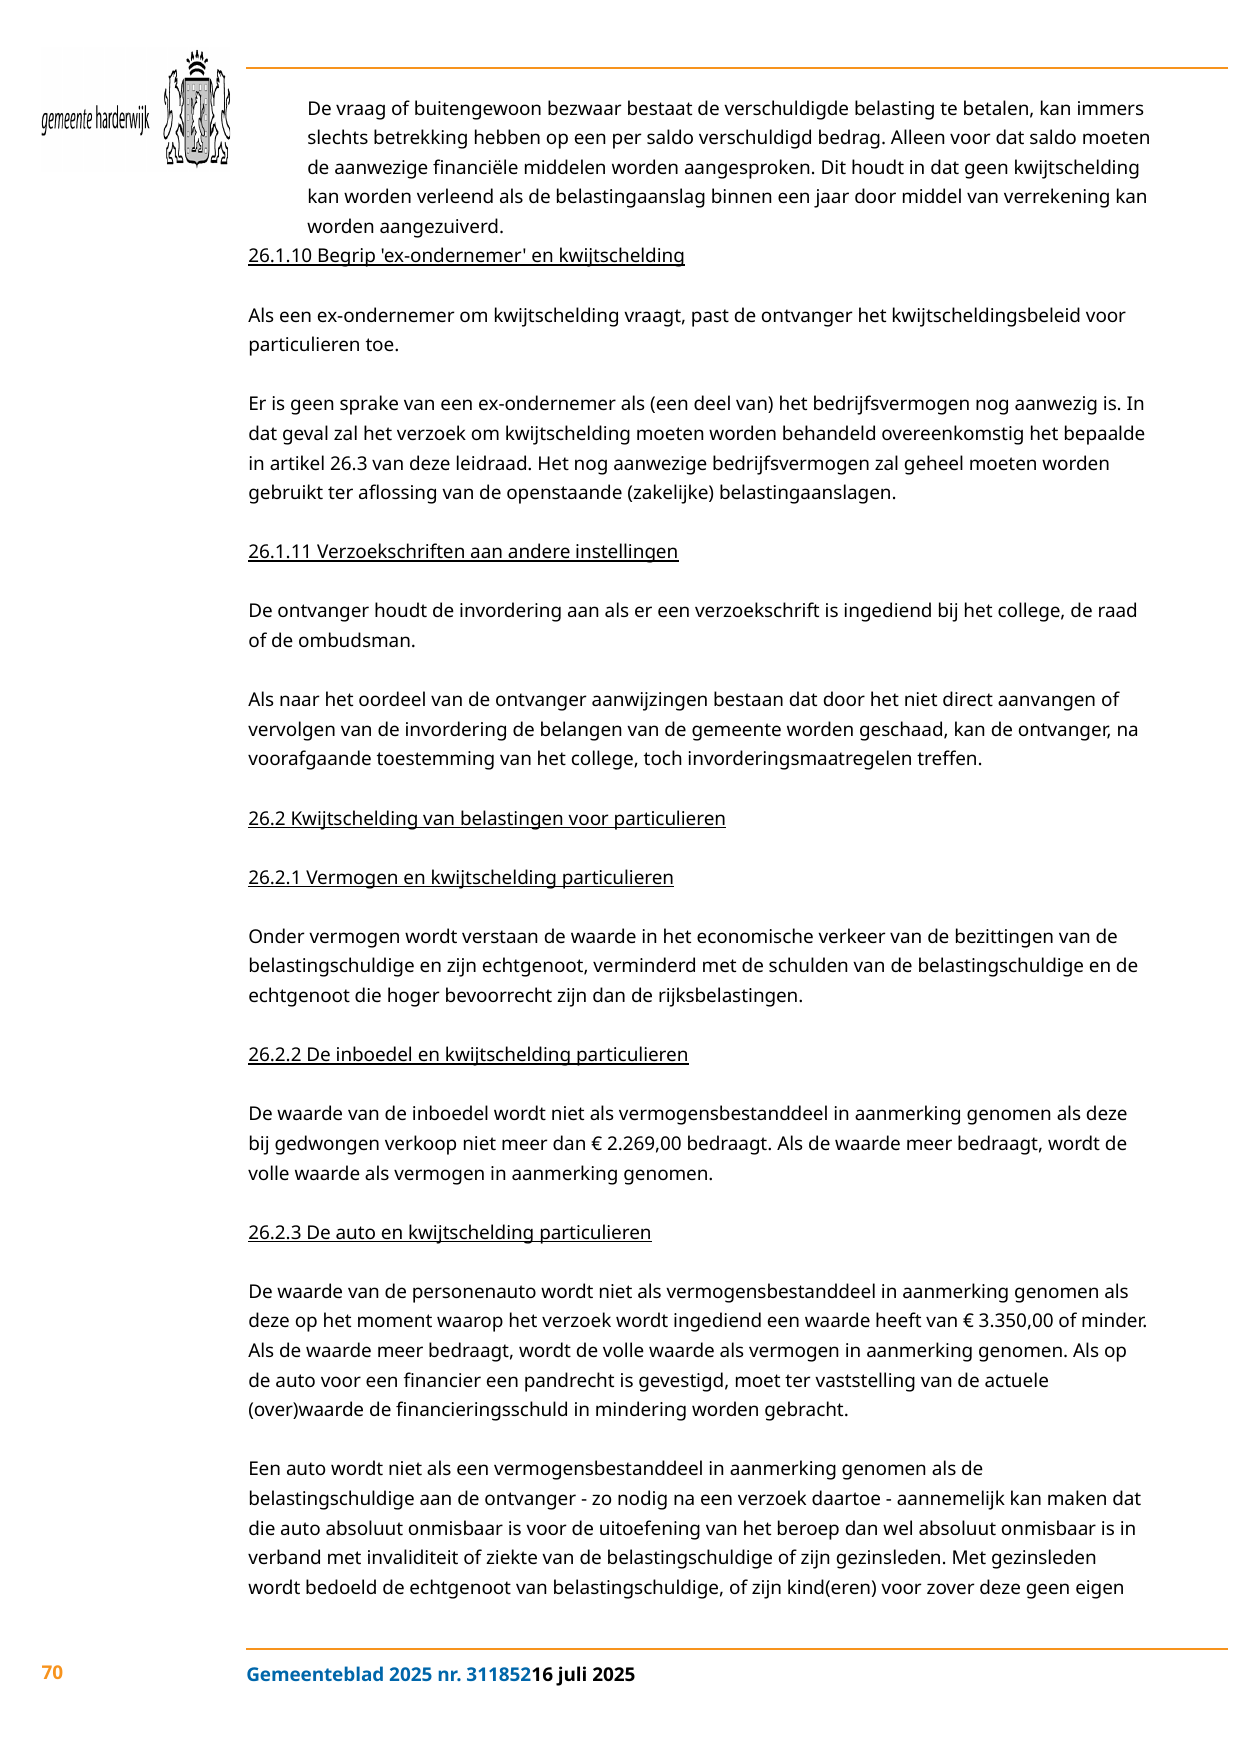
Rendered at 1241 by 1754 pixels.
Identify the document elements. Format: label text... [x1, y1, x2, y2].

picture [41, 47, 231, 172]
text 26.2.3 De auto en kwijtschelding particulieren [248, 1219, 1152, 1245]
text 26.2 Kwijtschelding van belastingen voor particulieren [248, 805, 1152, 831]
text 26.1.10 Begrip 'ex-ondernemer' en kwijtschelding [248, 243, 1152, 268]
text Er is geen sprake van een ex-ondernemer als (een deel van) het bedrijfsvermogen nog aanwezig is. In dat geval zal het verzoek om kwijtschelding moeten worden behandeld overeenkomstig het bepaalde in artikel 26.3 van deze leidraad. Het nog aanwezige bedrijfsvermogen zal geheel moeten worden gebruikt ter aflossing van de openstaande (zakelijke) belastingaanslagen. [248, 391, 1152, 505]
text 26.2.1 Vermogen en kwijtschelding particulieren [248, 864, 1152, 890]
text Als naar het oordeel van de ontvanger aanwijzingen bestaan dat door het niet direct aanvangen of vervolgen van de invordering de belangen van de gemeente worden geschaad, kan de ontvanger, na voorafgaande toestemming van het college, toch invorderingsmaatregelen treffen. [248, 686, 1152, 771]
text Een auto wordt niet als een vermogensbestanddeel in aanmerking genomen als de belastingschuldige aan de ontvanger - zo nodig na een verzoek daartoe - aannemelijk kan maken dat die auto absoluut onmisbaar is voor de uitoefening van het beroep dan wel absoluut onmisbaar is in verband met invaliditeit of ziekte van de belastingschuldige of zijn gezinsleden. Met gezinsleden wordt bedoeld de echtgenoot van belastingschuldige, of zijn kind(eren) voor zover deze geen eigen [248, 1456, 1152, 1600]
text 26.1.11 Verzoekschriften aan andere instellingen [248, 538, 1152, 564]
text De waarde van de inboedel wordt niet als vermogensbestanddeel in aanmerking genomen als deze bij gedwongen verkoop niet meer dan € 2.269,00 bedraagt. Als de waarde meer bedraagt, wordt de volle waarde als vermogen in aanmerking genomen. [248, 1101, 1152, 1186]
list De vraag of buitengewoon bezwaar bestaat de verschuldigde belasting te betalen, kan immers slechts betrekking hebben op een per saldo verschuldigd bedrag. Alleen voor dat saldo moeten de aanwezige financiële middelen worden aangesproken. Dit houdt in dat geen kwijtschelding kan worden verleend als de belastingaanslag binnen een jaar door middel van verrekening kan worden aangezuiverd. [248, 95, 1152, 239]
text De waarde van de personenauto wordt niet als vermogensbestanddeel in aanmerking genomen als deze op het moment waarop het verzoek wordt ingediend een waarde heeft van € 3.350,00 of minder. Als de waarde meer bedraagt, wordt de volle waarde als vermogen in aanmerking genomen. Als op de auto voor een financier een pandrecht is gevestigd, moet ter vaststelling van de actuele (over)waarde de financieringsschuld in mindering worden gebracht. [248, 1278, 1152, 1422]
text 26.2.2 De inboedel en kwijtschelding particulieren [248, 1041, 1152, 1067]
text De ontvanger houdt de invordering aan als er een verzoekschrift is ingediend bij het college, de raad of de ombudsman. [248, 598, 1152, 653]
text Onder vermogen wordt verstaan de waarde in het economische verkeer van de bezittingen van de belastingschuldige en zijn echtgenoot, verminderd met de schulden van de belastingschuldige en de echtgenoot die hoger bevoorrecht zijn dan de rijksbelastingen. [248, 923, 1152, 1008]
text Als een ex-ondernemer om kwijtschelding vraagt, past de ontvanger het kwijtscheldingsbeleid voor particulieren toe. [248, 302, 1152, 357]
